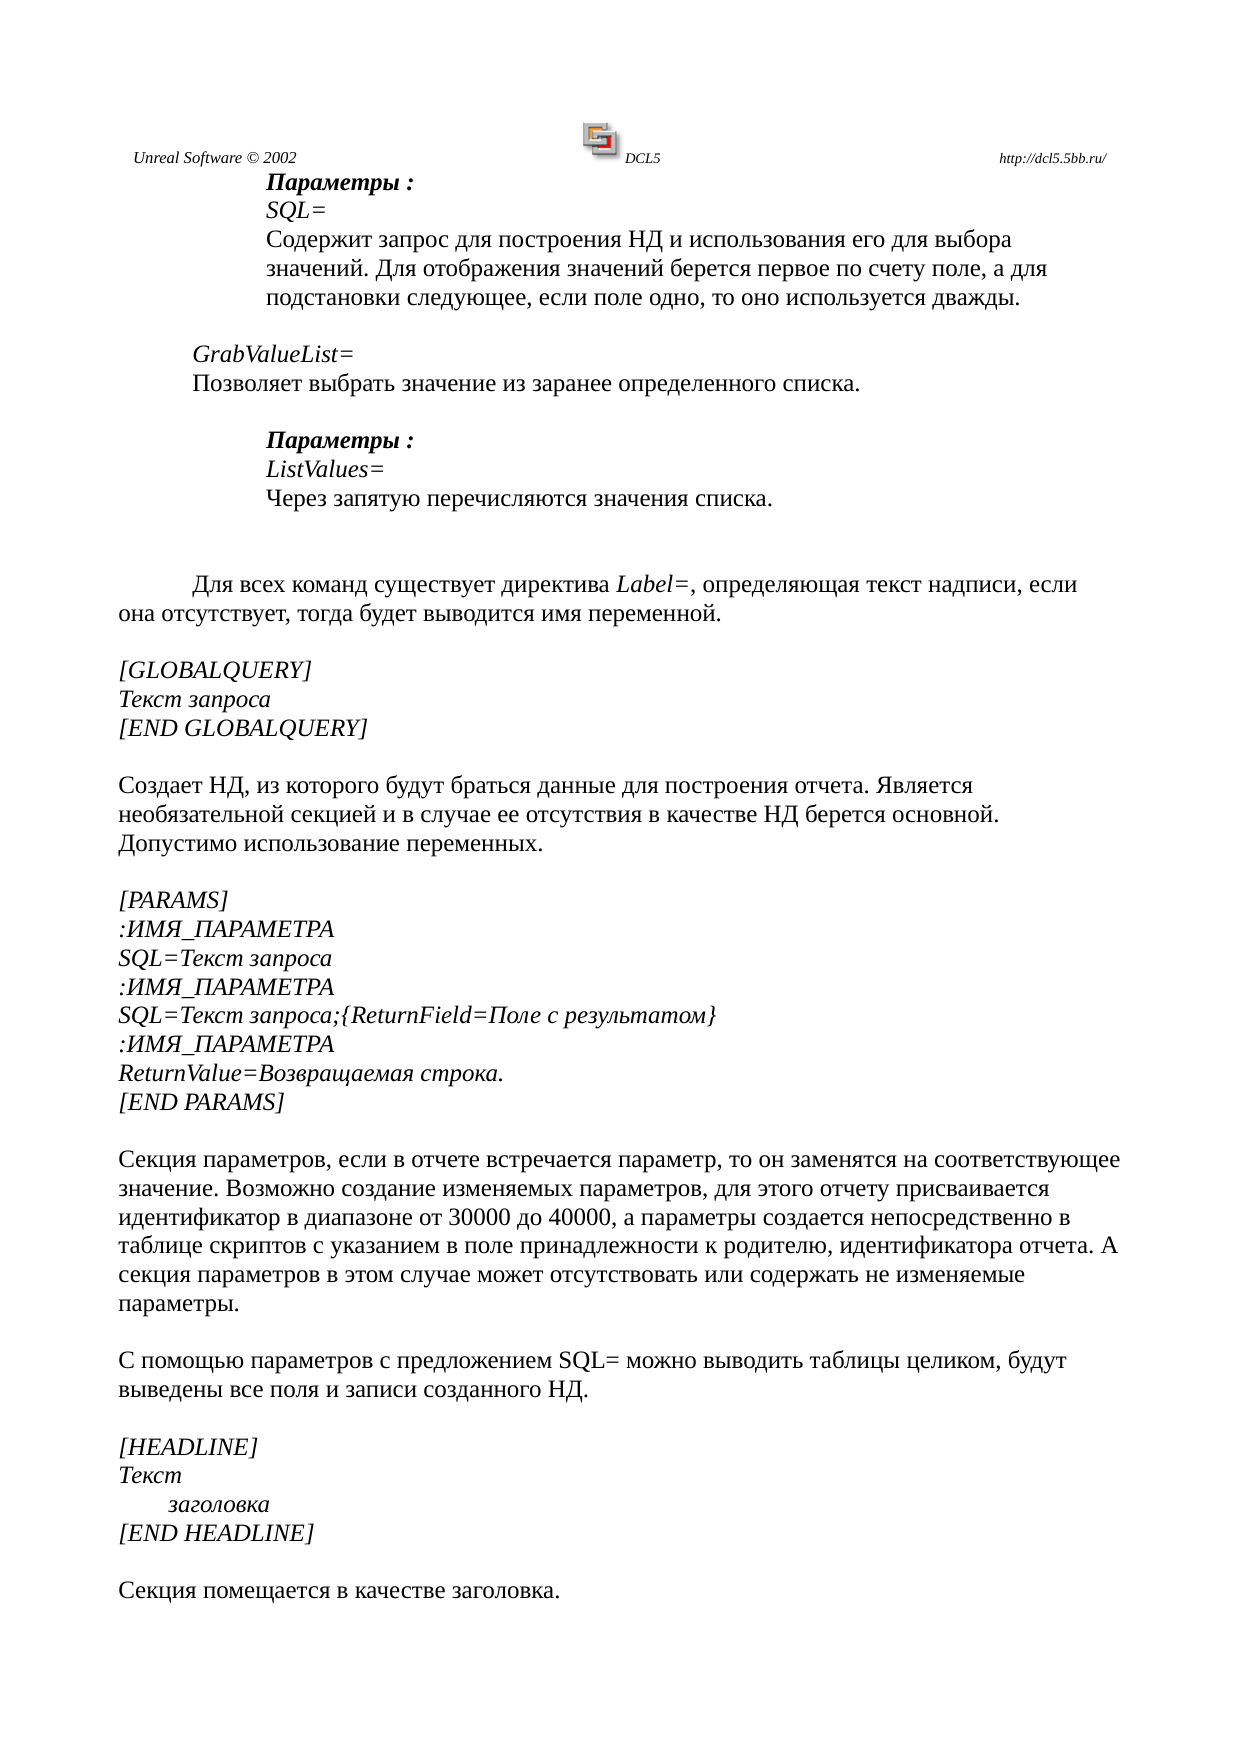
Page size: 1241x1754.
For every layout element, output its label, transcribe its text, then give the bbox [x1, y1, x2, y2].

text [PARAMS] [118, 885, 1122, 914]
text [END PARAMS] [118, 1087, 1122, 1115]
text С помощью параметров с предложением SQL= можно выводить таблицы целиком, будут выведены все поля и записи созданного НД. [118, 1345, 1122, 1403]
text ReturnValue=Возвращаемая строка. [118, 1058, 1122, 1087]
text Допустимо использование переменных. [118, 828, 1122, 857]
text Через запятую перечисляются значения списка. [118, 483, 1122, 512]
text Для всех команд существует директива Label=, определяющая текст надписи, если [118, 569, 1122, 598]
text она отсутствует, тогда будет выводится имя переменной. [118, 598, 1122, 627]
text :ИМЯ_ПАРАМЕТРА [118, 972, 1122, 1000]
text [GLOBALQUERY] [118, 655, 1122, 684]
text Создает НД, из которого будут браться данные для построения отчета. Является необязательной секцией и в случае ее отсутствия в качестве НД берется основной. [118, 770, 1122, 828]
text Параметры : [118, 425, 1122, 454]
text :ИМЯ_ПАРАМЕТРА [118, 914, 1122, 943]
text SQL= [118, 195, 1122, 224]
text Текст [118, 1460, 1122, 1489]
text GrabValueList= [118, 339, 1122, 368]
text значений. Для отображения значений берется первое по счету поле, а для подстановки следующее, если поле одно, то оно используется дважды. [118, 253, 1122, 310]
text Содержит запрос для построения НД и использования его для выбора [118, 224, 1122, 253]
text SQL=Текст запроса;{ReturnField=Поле с результатом} [118, 1000, 1122, 1029]
text SQL=Текст запроса [118, 943, 1122, 972]
text [END HEADLINE] [118, 1518, 1122, 1547]
text Секция параметров, если в отчете встречается параметр, то он заменятся на соответствующее значение. Возможно создание изменяемых параметров, для этого отчету присваивается идентификатор в диапазоне от 30000 до 40000, а параметры создается непосредственно в таблице скриптов с указанием в поле принадлежности к родителю, идентификатора отчета. А секция параметров в этом случае может отсутствовать или содержать не изменяемые параметры. [118, 1144, 1122, 1317]
text Секция помещается в качестве заголовка. [118, 1575, 1122, 1604]
text ListValues= [118, 454, 1122, 483]
text Параметры : [118, 167, 1122, 195]
text Позволяет выбрать значение из заранее определенного списка. [118, 368, 1122, 397]
text Текст запроса [118, 684, 1122, 713]
text :ИМЯ_ПАРАМЕТРА [118, 1029, 1122, 1058]
picture [579, 118, 625, 164]
text [END GLOBALQUERY] [118, 713, 1122, 742]
text заголовка [118, 1489, 1122, 1518]
text [HEADLINE] [118, 1432, 1122, 1460]
